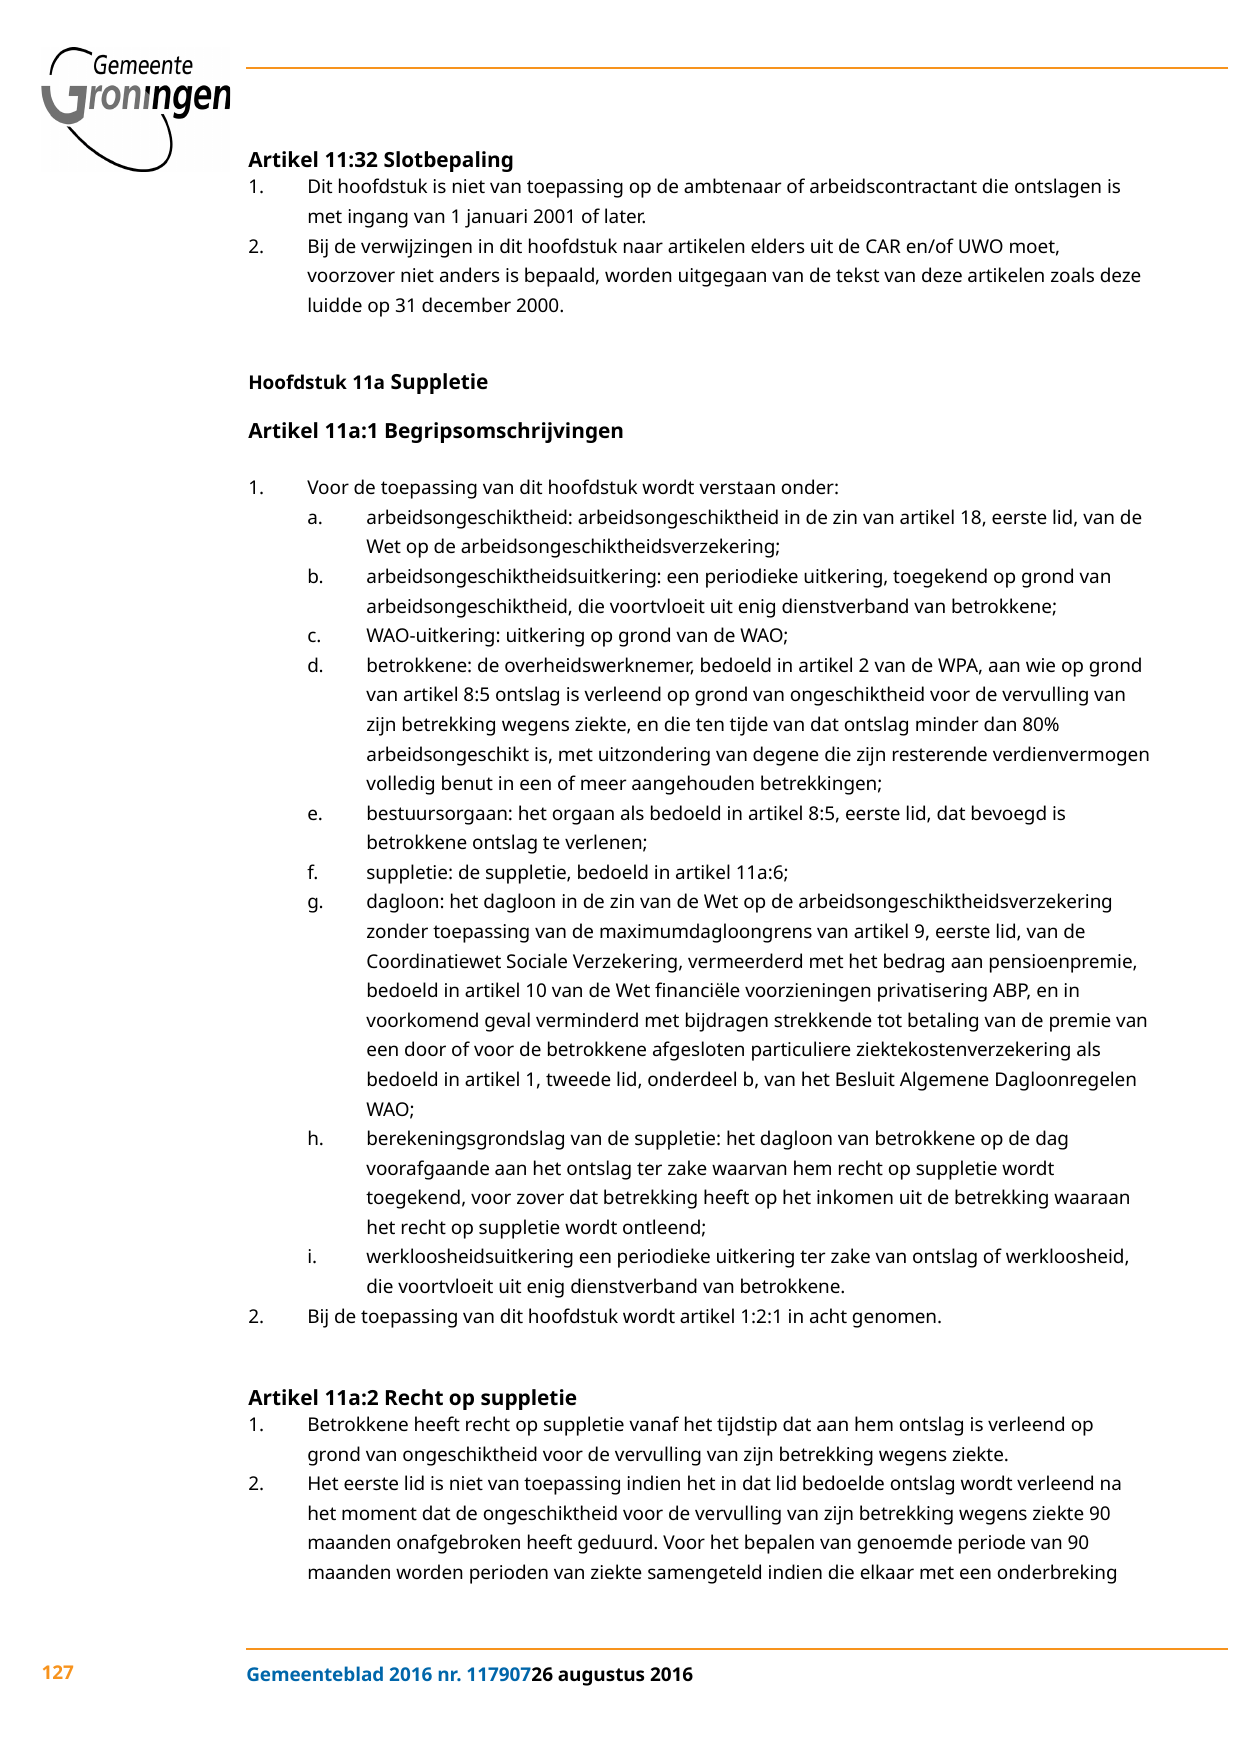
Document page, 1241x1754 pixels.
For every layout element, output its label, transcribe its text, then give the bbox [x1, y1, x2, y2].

list Bij de toepassing van dit hoofdstuk wordt artikel 1:2:1 in acht genomen. [248, 1303, 1152, 1328]
list Het eerste lid is niet van toepassing indien het in dat lid bedoelde ontslag wordt verleend na het moment dat de ongeschiktheid voor de vervulling van zijn betrekking wegens ziekte 90 maanden onafgebroken heeft geduurd. Voor het bepalen van genoemde periode van 90 maanden worden perioden van ziekte samengeteld indien die elkaar met een onderbreking [248, 1470, 1152, 1585]
list Dit hoofdstuk is niet van toepassing op de ambtenaar of arbeidscontractant die ontslagen is met ingang van 1 januari 2001 of later. [248, 174, 1152, 229]
list WAO-uitkering: uitkering op grond van de WAO; [307, 622, 1152, 648]
text Artikel 11a:1 Begripsomschrijvingen [248, 416, 1152, 445]
text Artikel 11a:2 Recht op suppletie [248, 1383, 1152, 1411]
list berekeningsgrondslag van de suppletie: het dagloon van betrokkene op de dag voorafgaande aan het ontslag ter zake waarvan hem recht op suppletie wordt toegekend, voor zover dat betrekking heeft op het inkomen uit de betrekking waaraan het recht op suppletie wordt ontleend; [307, 1125, 1152, 1240]
list arbeidsongeschiktheidsuitkering: een periodieke uitkering, toegekend op grond van arbeidsongeschiktheid, die voortvloeit uit enig dienstverband van betrokkene; [307, 563, 1152, 618]
picture [41, 47, 231, 172]
list bestuursorgaan: het orgaan als bedoeld in artikel 8:5, eerste lid, dat bevoegd is betrokkene ontslag te verlenen; [307, 800, 1152, 855]
text Artikel 11:32 Slotbepaling [248, 145, 1152, 174]
list Voor de toepassing van dit hoofdstuk wordt verstaan onder: [248, 474, 1152, 500]
list suppletie: de suppletie, bedoeld in artikel 11a:6; [307, 859, 1152, 885]
list Betrokkene heeft recht op suppletie vanaf het tijdstip dat aan hem ontslag is verleend op grond van ongeschiktheid voor de vervulling van zijn betrekking wegens ziekte. [248, 1411, 1152, 1467]
list werkloosheidsuitkering een periodieke uitkering ter zake van ontslag of werkloosheid, die voortvloeit uit enig dienstverband van betrokkene. [307, 1244, 1152, 1299]
list betrokkene: de overheidswerknemer, bedoeld in artikel 2 van de WPA, aan wie op grond van artikel 8:5 ontslag is verleend op grond van ongeschiktheid voor de vervulling van zijn betrekking wegens ziekte, en die ten tijde van dat ontslag minder dan 80% arbeidsongeschikt is, met uitzondering van degene die zijn resterende verdienvermogen volledig benut in een of meer aangehouden betrekkingen; [307, 652, 1152, 796]
list Bij de verwijzingen in dit hoofdstuk naar artikelen elders uit de CAR en/of UWO moet, voorzover niet anders is bepaald, worden uitgegaan van de tekst van deze artikelen zoals deze luidde op 31 december 2000. [248, 233, 1152, 318]
list arbeidsongeschiktheid: arbeidsongeschiktheid in de zin van artikel 18, eerste lid, van de Wet op de arbeidsongeschiktheidsverzekering; [307, 504, 1152, 559]
text Hoofdstuk 11a Suppletie [248, 367, 1152, 396]
list dagloon: het dagloon in de zin van de Wet op de arbeidsongeschiktheidsverzekering zonder toepassing van de maximumdagloongrens van artikel 9, eerste lid, van de Coordinatiewet Sociale Verzekering, vermeerderd met het bedrag aan pensioenpremie, bedoeld in artikel 10 van de Wet financiële voorzieningen privatisering ABP, en in voorkomend geval verminderd met bijdragen strekkende tot betaling van de premie van een door of voor de betrokkene afgesloten particuliere ziektekostenverzekering als bedoeld in artikel 1, tweede lid, onderdeel b, van het Besluit Algemene Dagloonregelen WAO; [307, 889, 1152, 1121]
